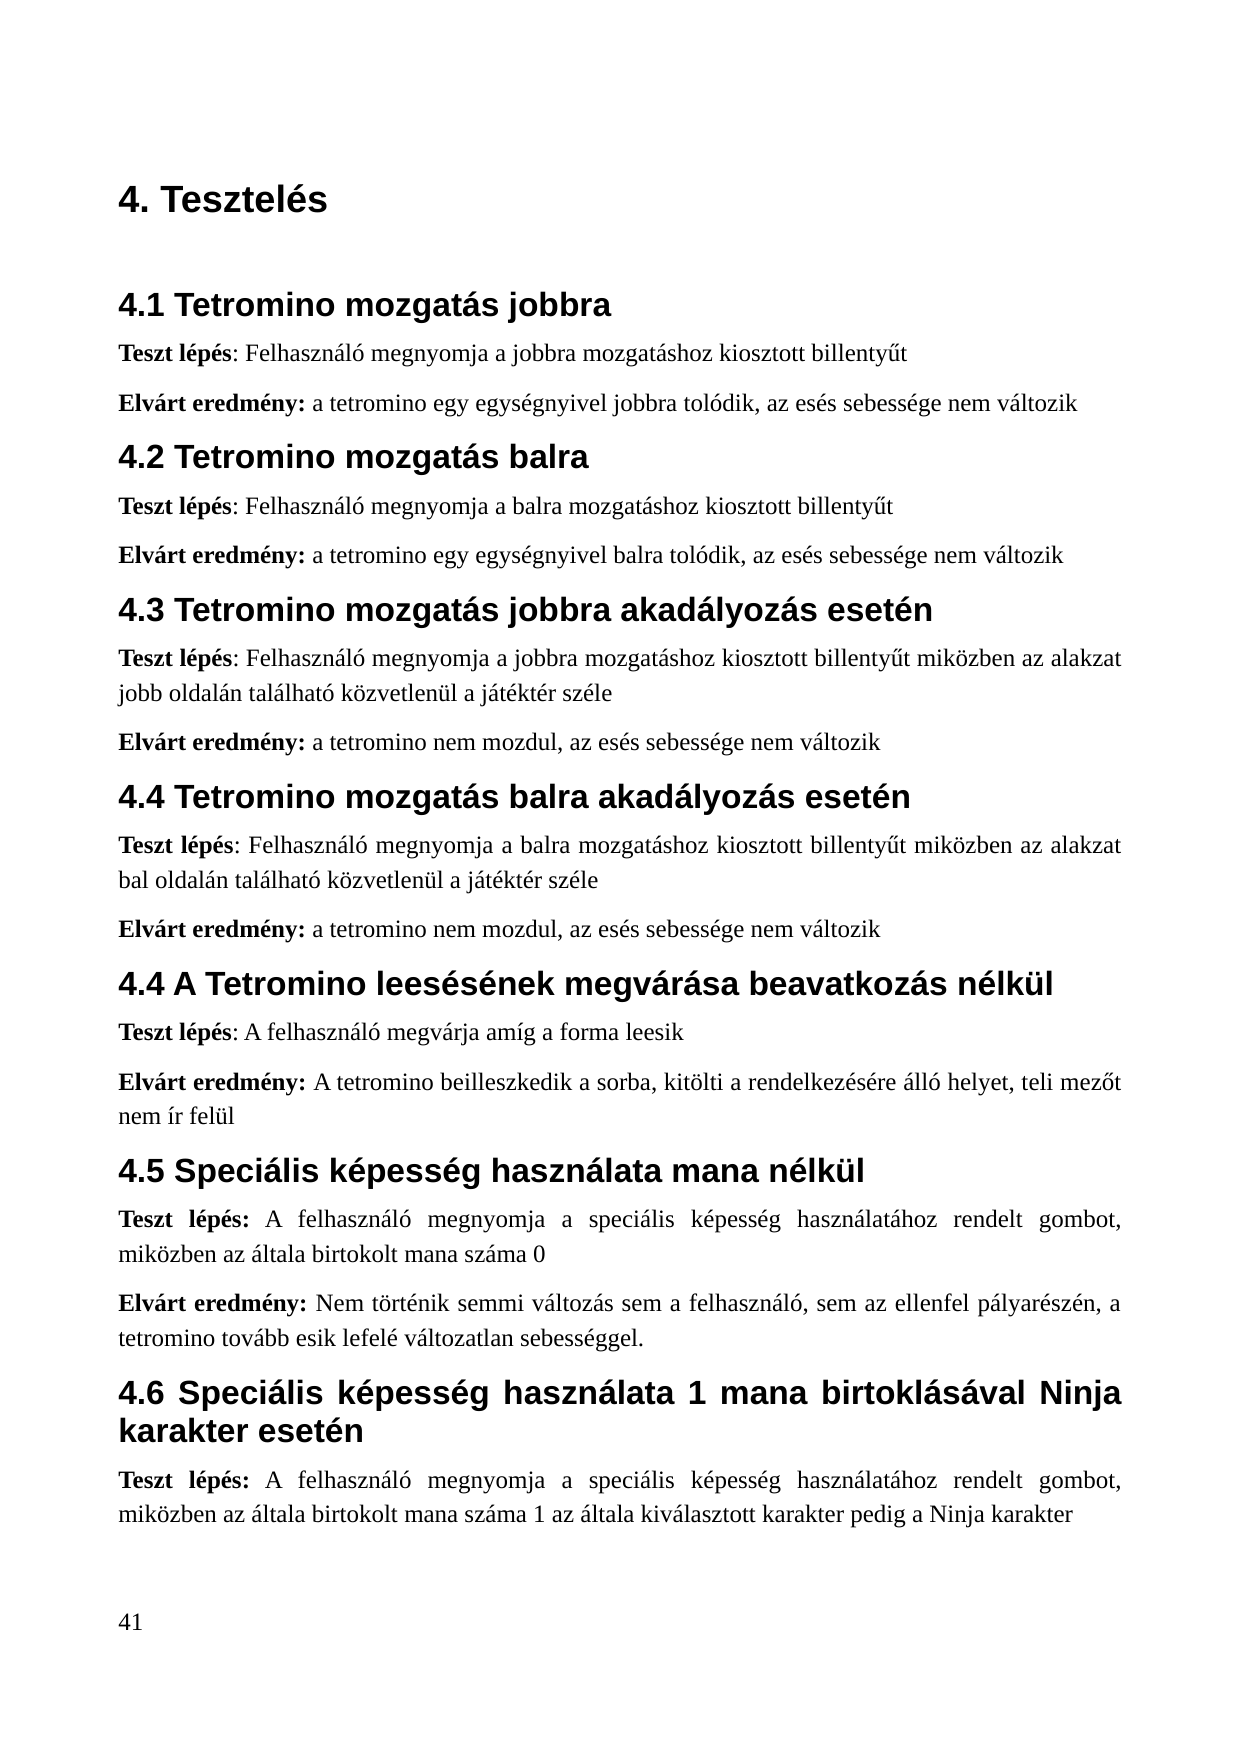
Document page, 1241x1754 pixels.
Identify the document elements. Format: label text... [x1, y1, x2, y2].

text Elvárt eredmény: a tetromino nem mozdul, az esés sebessége nem változik [118, 914, 1122, 943]
subtitle 4.6 Speciális képesség használata 1 mana birtoklásával Ninja karakter esetén [118, 1372, 1122, 1450]
text Teszt lépés: A felhasználó megvárja amíg a forma leesik [118, 1017, 1122, 1046]
text Teszt lépés: A felhasználó megnyomja a speciális képesség használatához rendelt gombot, miközben az általa birtokolt mana száma 0 [118, 1204, 1122, 1268]
text Elvárt eredmény: A tetromino beilleszkedik a sorba, kitölti a rendelkezésére álló helyet, teli mezőt nem ír felül [118, 1067, 1122, 1130]
text Teszt lépés: Felhasználó megnyomja a balra mozgatáshoz kiosztott billentyűt miközben az alakzat bal oldalán található közvetlenül a játéktér széle [118, 830, 1122, 894]
text Teszt lépés: Felhasználó megnyomja a balra mozgatáshoz kiosztott billentyűt [118, 491, 1122, 519]
text Teszt lépés: A felhasználó megnyomja a speciális képesség használatához rendelt gombot, miközben az általa birtokolt mana száma 1 az általa kiválasztott karakter pedig a Ninja karakter [118, 1465, 1122, 1528]
text Teszt lépés: Felhasználó megnyomja a jobbra mozgatáshoz kiosztott billentyűt [118, 338, 1122, 367]
subtitle 4.2 Tetromino mozgatás balra [118, 437, 1122, 476]
text Elvárt eredmény: Nem történik semmi változás sem a felhasználó, sem az ellenfel pályarészén, a tetromino tovább esik lefelé változatlan sebességgel. [118, 1288, 1122, 1352]
subtitle 4.4 A Tetromino leesésének megvárása beavatkozás nélkül [118, 964, 1122, 1002]
subtitle 4.4 Tetromino mozgatás balra akadályozás esetén [118, 777, 1122, 815]
subtitle 4.3 Tetromino mozgatás jobbra akadályozás esetén [118, 590, 1122, 628]
text Elvárt eredmény: a tetromino egy egységnyivel balra tolódik, az esés sebessége nem változik [118, 540, 1122, 569]
subtitle 4.5 Speciális képesség használata mana nélkül [118, 1151, 1122, 1189]
text Teszt lépés: Felhasználó megnyomja a jobbra mozgatáshoz kiosztott billentyűt miközben az alakzat jobb oldalán található közvetlenül a játéktér széle [118, 643, 1122, 707]
subtitle 4. Tesztelés [118, 176, 1122, 220]
subtitle 4.1 Tetromino mozgatás jobbra [118, 284, 1122, 323]
text Elvárt eredmény: a tetromino nem mozdul, az esés sebessége nem változik [118, 727, 1122, 756]
text Elvárt eredmény: a tetromino egy egységnyivel jobbra tolódik, az esés sebessége nem változik [118, 388, 1122, 416]
